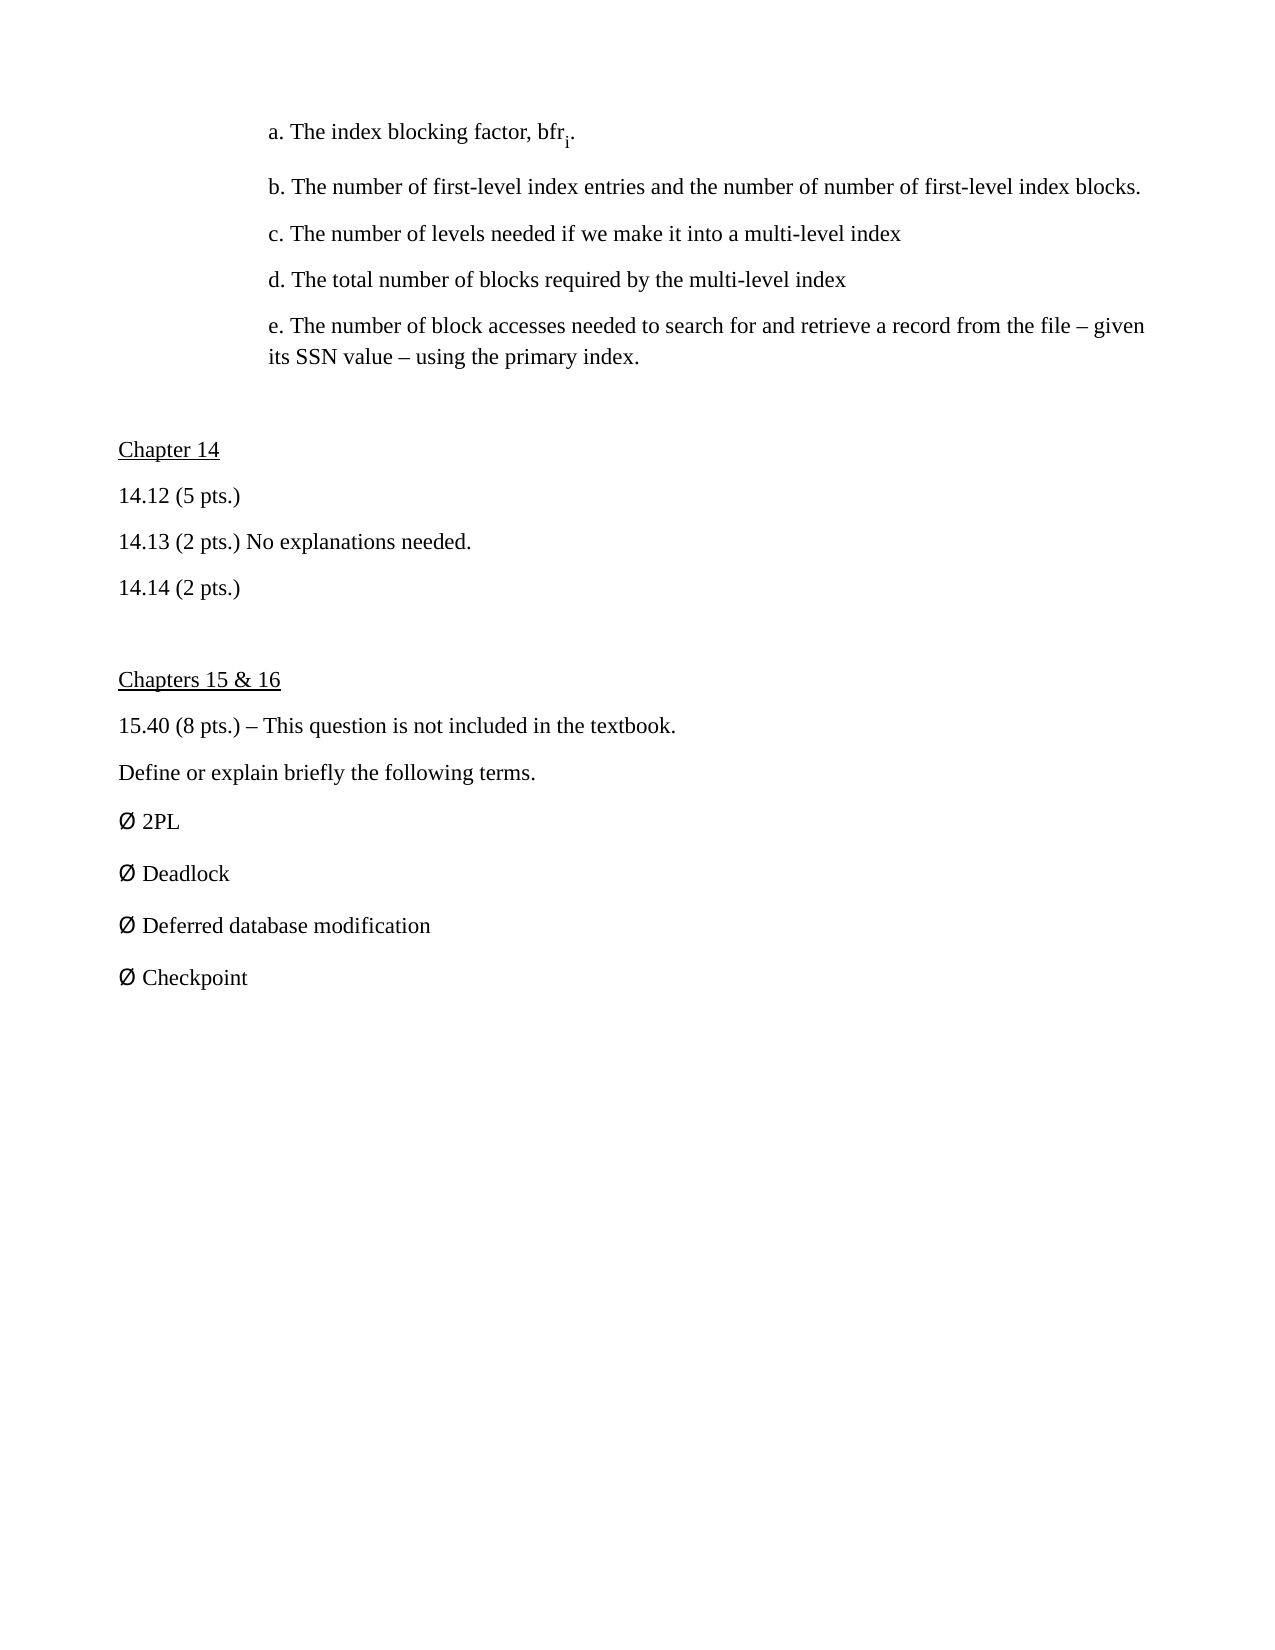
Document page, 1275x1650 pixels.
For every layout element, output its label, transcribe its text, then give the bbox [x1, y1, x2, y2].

text Define or explain briefly the following terms. [118, 759, 1157, 785]
text Ø Checkpoint [118, 961, 1157, 992]
text 14.14 (2 pts.) [118, 574, 1157, 601]
text c. The number of levels needed if we make it into a multi-level index [268, 219, 1157, 246]
text e. The number of block accesses needed to search for and retrieve a record from the file – given its SSN value – using the primary index. [268, 312, 1157, 370]
text Chapters 15 & 16 [118, 666, 1157, 693]
text Chapter 14 [118, 436, 1157, 462]
text Ø Deferred database modification [118, 909, 1157, 940]
text Ø 2PL [118, 805, 1157, 836]
text b. The number of first-level index entries and the number of number of first-level index blocks. [268, 173, 1157, 200]
text d. The total number of blocks required by the multi-level index [268, 266, 1157, 292]
text 14.12 (5 pts.) [118, 482, 1157, 508]
text Ø Deadlock [118, 857, 1157, 888]
text 15.40 (8 pts.) – This question is not included in the textbook. [118, 713, 1157, 739]
text 14.13 (2 pts.) No explanations needed. [118, 528, 1157, 554]
text a. The index blocking factor, bfri. [268, 118, 1157, 152]
